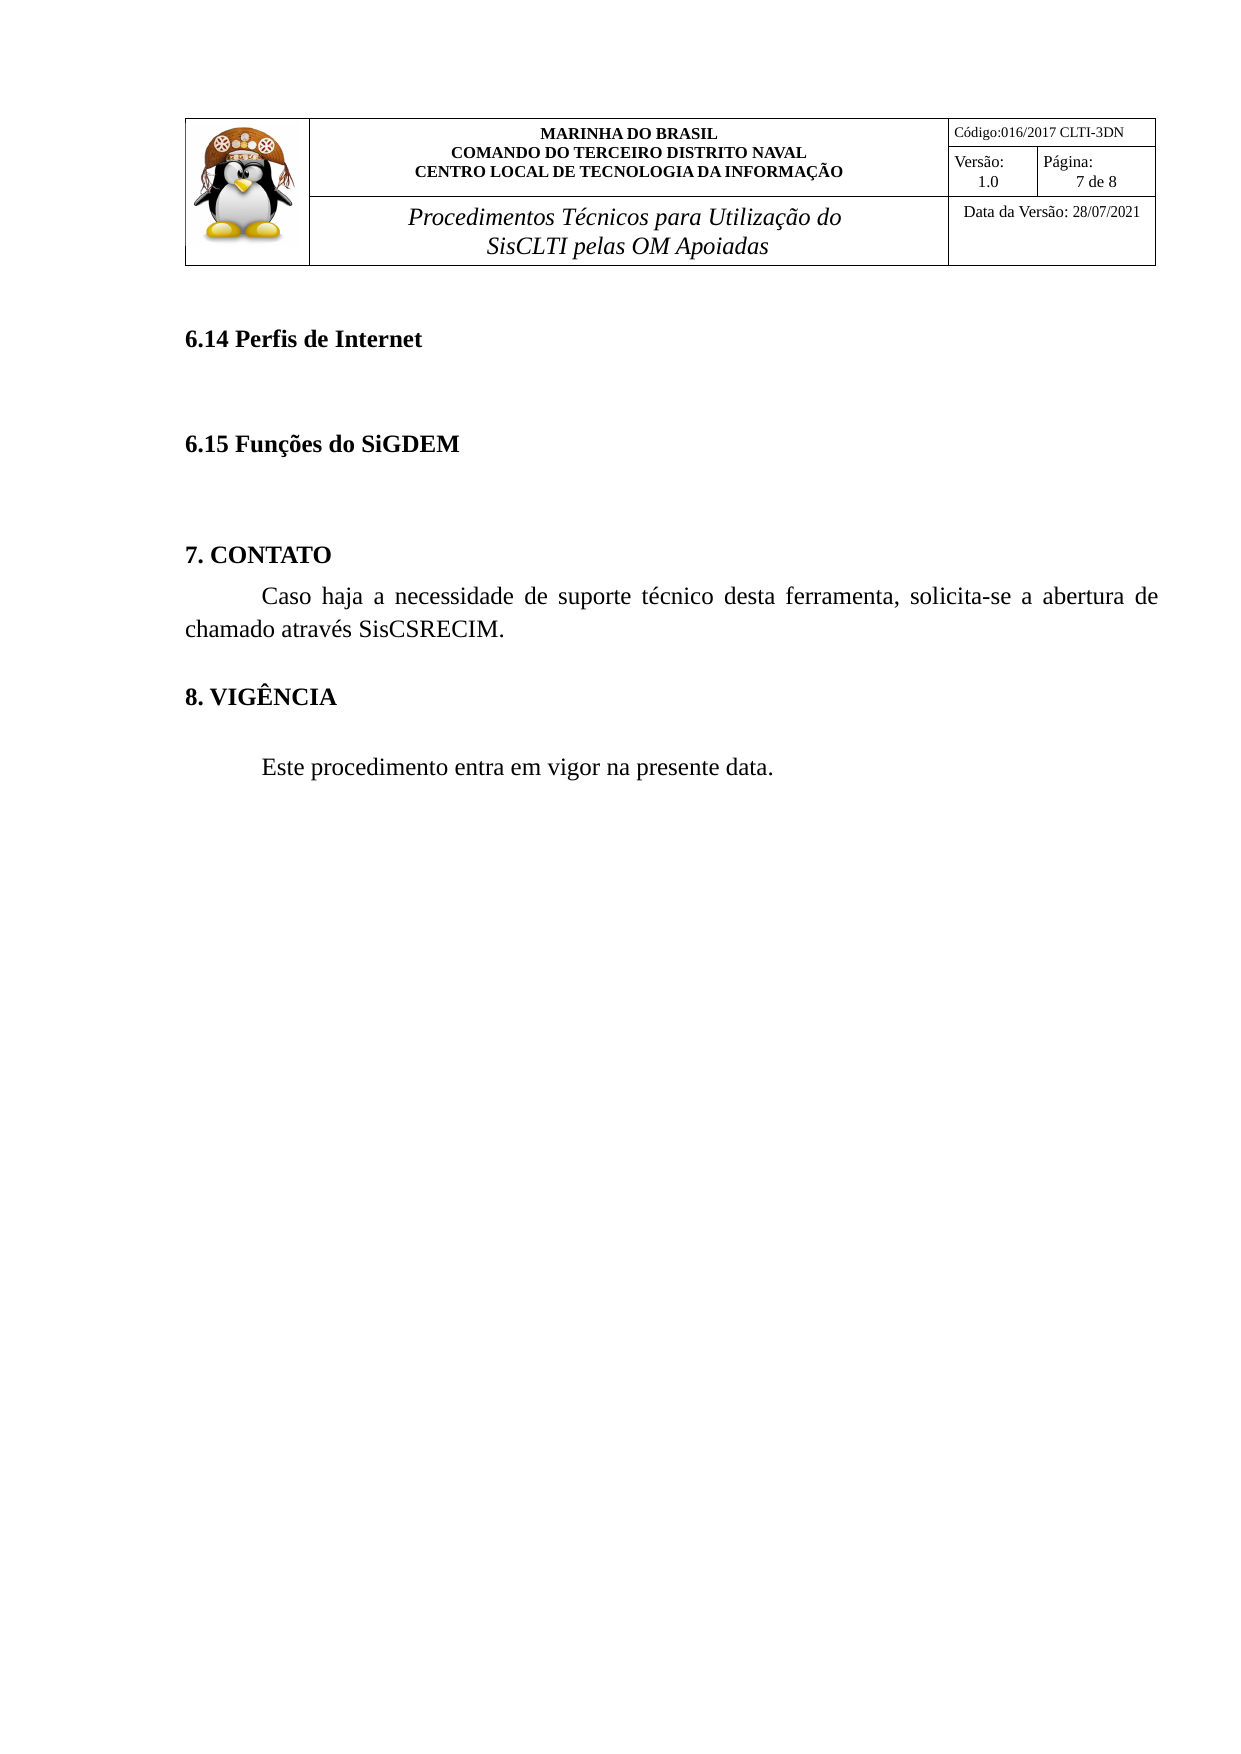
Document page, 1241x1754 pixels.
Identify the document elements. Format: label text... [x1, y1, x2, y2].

text Este procedimento entra em vigor na presente data. [185, 752, 1160, 781]
subtitle 6.14 Perfis de Internet [185, 324, 1160, 352]
text Caso haja a necessidade de suporte técnico desta ferramenta, solicita-se a abertura de chamado através SisCSRECIM. [185, 581, 1160, 643]
picture [185, 123, 301, 246]
subtitle 7. CONTATO [185, 540, 1160, 568]
subtitle 8. VIGÊNCIA [185, 682, 1160, 711]
subtitle 6.15 Funções do SiGDEM [185, 429, 1160, 457]
